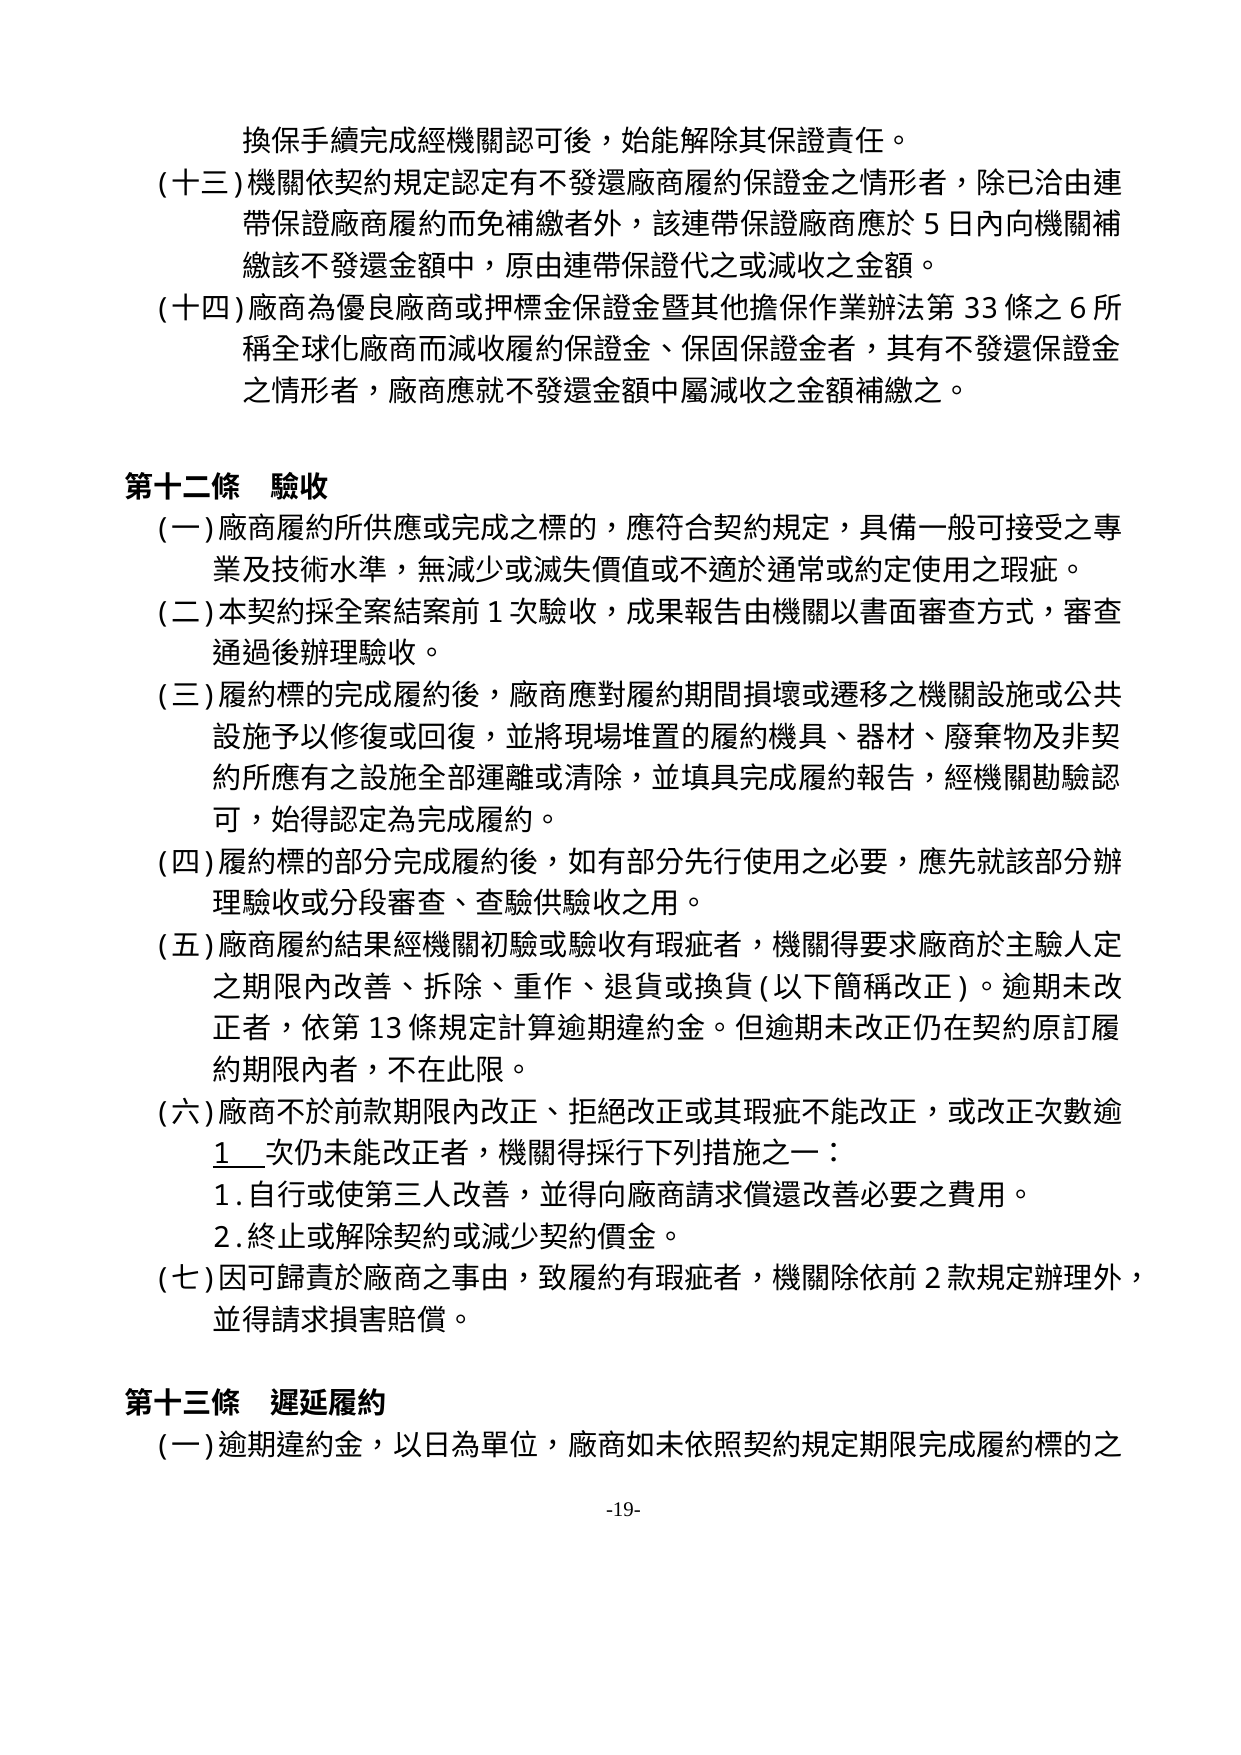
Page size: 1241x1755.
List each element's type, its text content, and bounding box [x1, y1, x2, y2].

text (三)履約標的完成履約後，廠商應對履約期間損壞或遷移之機關設施或公共設施予以修復或回復，並將現場堆置的履約機具、器材、廢棄物及非契約所應有之設施全部運離或清除，並填具完成履約報告，經機關勘驗認可，始得認定為完成履約。 [154, 672, 1122, 839]
text (六)廠商不於前款期限內改正、拒絕改正或其瑕疵不能改正，或改正次數逾 1 次仍未能改正者，機關得採行下列措施之一： [154, 1089, 1122, 1172]
text (一)廠商履約所供應或完成之標的，應符合契約規定，具備一般可接受之專業及技術水準，無減少或滅失價值或不適於通常或約定使用之瑕疵。 [154, 506, 1122, 589]
text (七)因可歸責於廠商之事由，致履約有瑕疵者，機關除依前2款規定辦理外，並得請求損害賠償。 [154, 1256, 1122, 1339]
text (四)履約標的部分完成履約後，如有部分先行使用之必要，應先就該部分辦理驗收或分段審查、查驗供驗收之用。 [154, 839, 1122, 922]
text (二)本契約採全案結案前1次驗收，成果報告由機關以書面審查方式，審查通過後辦理驗收。 [154, 589, 1122, 672]
text (十三)機關依契約規定認定有不發還廠商履約保證金之情形者，除已洽由連帶保證廠商履約而免補繳者外，該連帶保證廠商應於5日內向機關補繳該不發還金額中，原由連帶保證代之或減收之金額。 [154, 160, 1122, 285]
text 2.終止或解除契約或減少契約價金。 [213, 1214, 1116, 1256]
text (五)廠商履約結果經機關初驗或驗收有瑕疵者，機關得要求廠商於主驗人定之期限內改善、拆除、重作、退貨或換貨(以下簡稱改正)。逾期未改正者，依第13條規定計算逾期違約金。但逾期未改正仍在契約原訂履約期限內者，不在此限。 [154, 922, 1122, 1089]
text (一)逾期違約金，以日為單位，廠商如未依照契約規定期限完成履約標的之 [154, 1422, 1122, 1464]
text 第十二條 驗收 [124, 464, 1122, 506]
text 1.自行或使第三人改善，並得向廠商請求償還改善必要之費用。 [213, 1172, 1116, 1214]
text 換保手續完成經機關認可後，始能解除其保證責任。 [154, 118, 1122, 160]
text (十四)廠商為優良廠商或押標金保證金暨其他擔保作業辦法第33條之6所稱全球化廠商而減收履約保證金、保固保證金者，其有不發還保證金之情形者，廠商應就不發還金額中屬減收之金額補繳之。 [154, 285, 1122, 410]
text 第十三條 遲延履約 [124, 1381, 1122, 1422]
